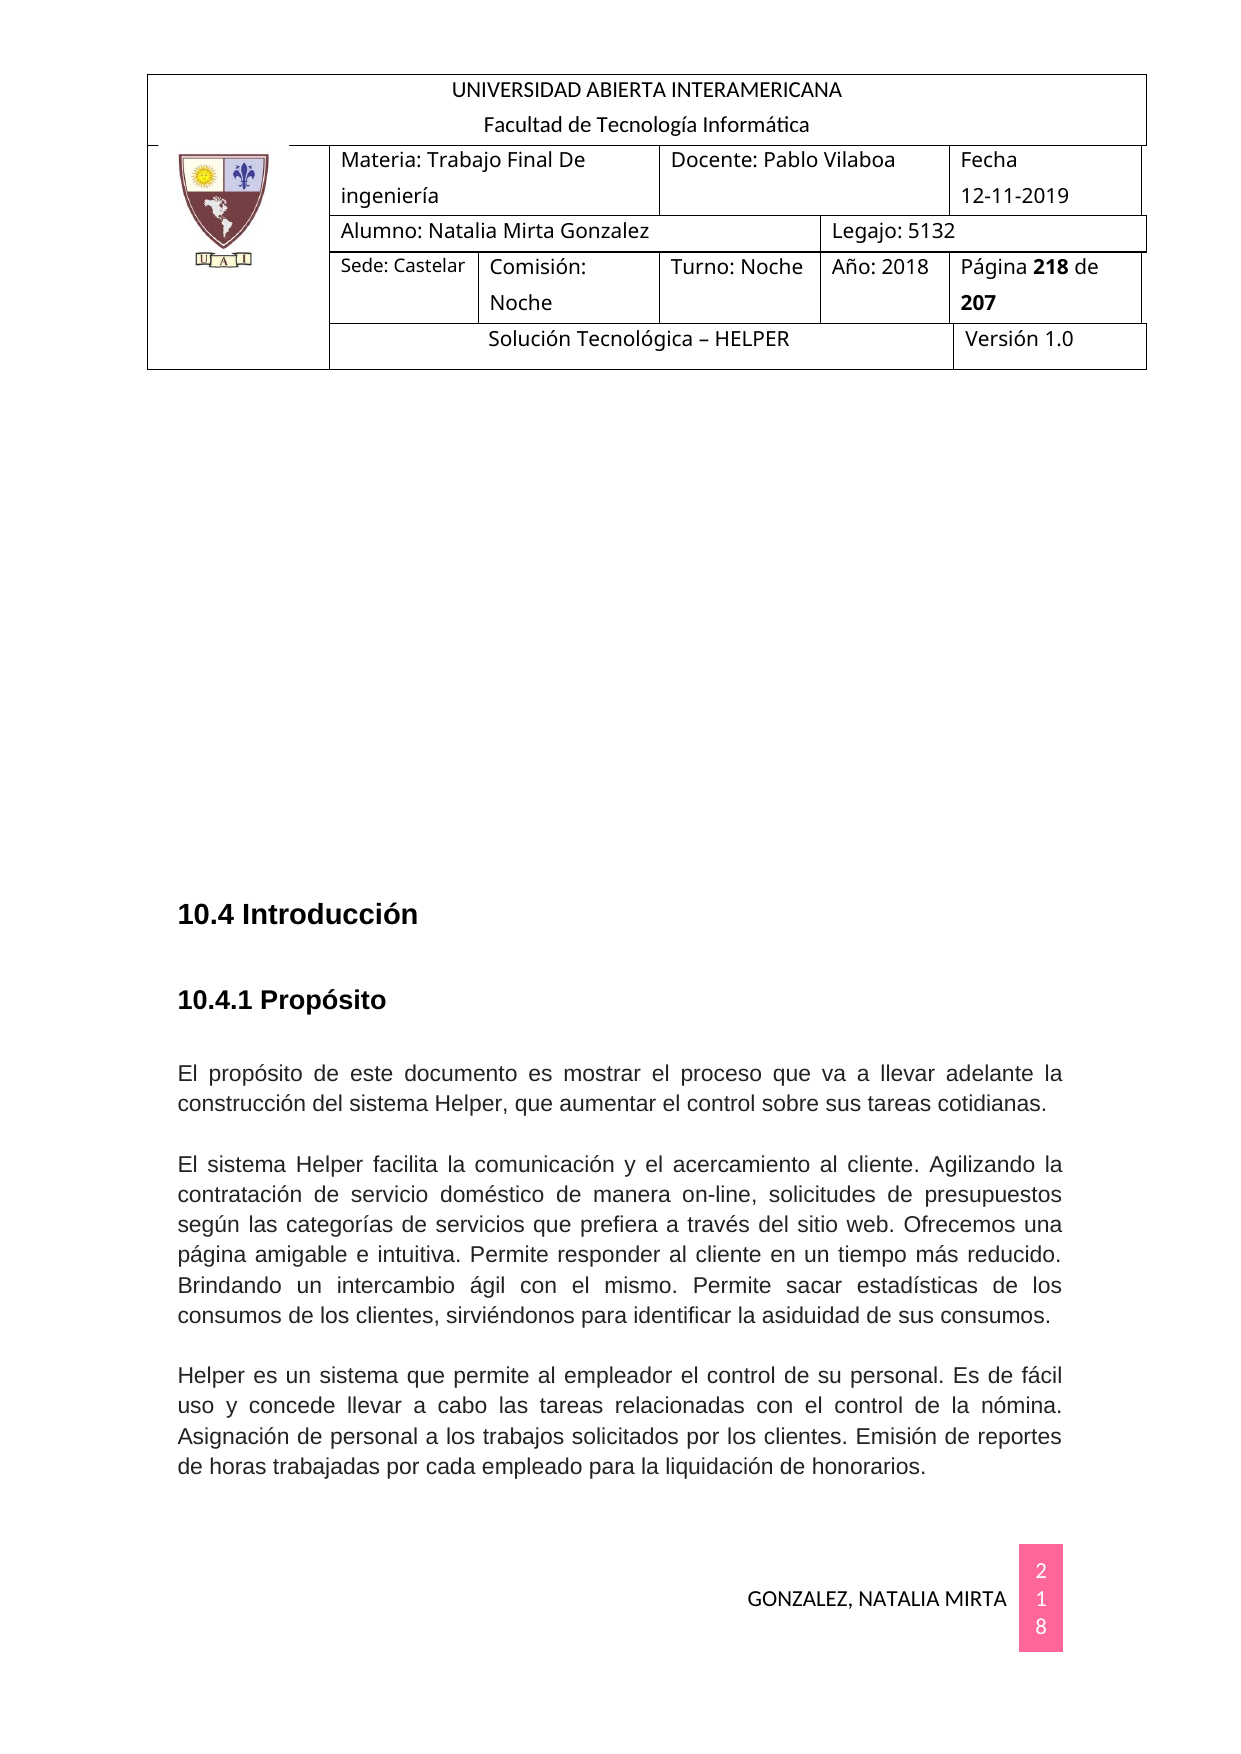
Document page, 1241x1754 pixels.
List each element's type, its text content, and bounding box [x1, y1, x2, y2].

subtitle 10.4.1 Propósito [177, 984, 1063, 1015]
subtitle 10.4 Introducción [177, 897, 1063, 930]
text El sistema Helper facilita la comunicación y el acercamiento al cliente. Agilizando la contratación de servicio doméstico de manera on-line, solicitudes de presupuestos según las categorías de servicios que prefiera a través del sitio web. Ofrecemos una página amigable e intuitiva. Permite responder al cliente en un tiempo más reducido. Brindando un intercambio ágil con el mismo. Permite sacar estadísticas de los consumos de los clientes, sirviéndonos para identificar la asiduidad de sus consumos. [177, 1151, 1063, 1328]
text Helper es un sistema que permite al empleador el control de su personal. Es de fácil uso y concede llevar a cabo las tareas relacionadas con el control de la nómina. Asignación de personal a los trabajos solicitados por los clientes. Emisión de reportes de horas trabajadas por cada empleado para la liquidación de honorarios. [177, 1362, 1063, 1479]
text El propósito de este documento es mostrar el proceso que va a llevar adelante la construcción del sistema Helper, que aumentar el control sobre sus tareas cotidianas. [177, 1060, 1063, 1117]
